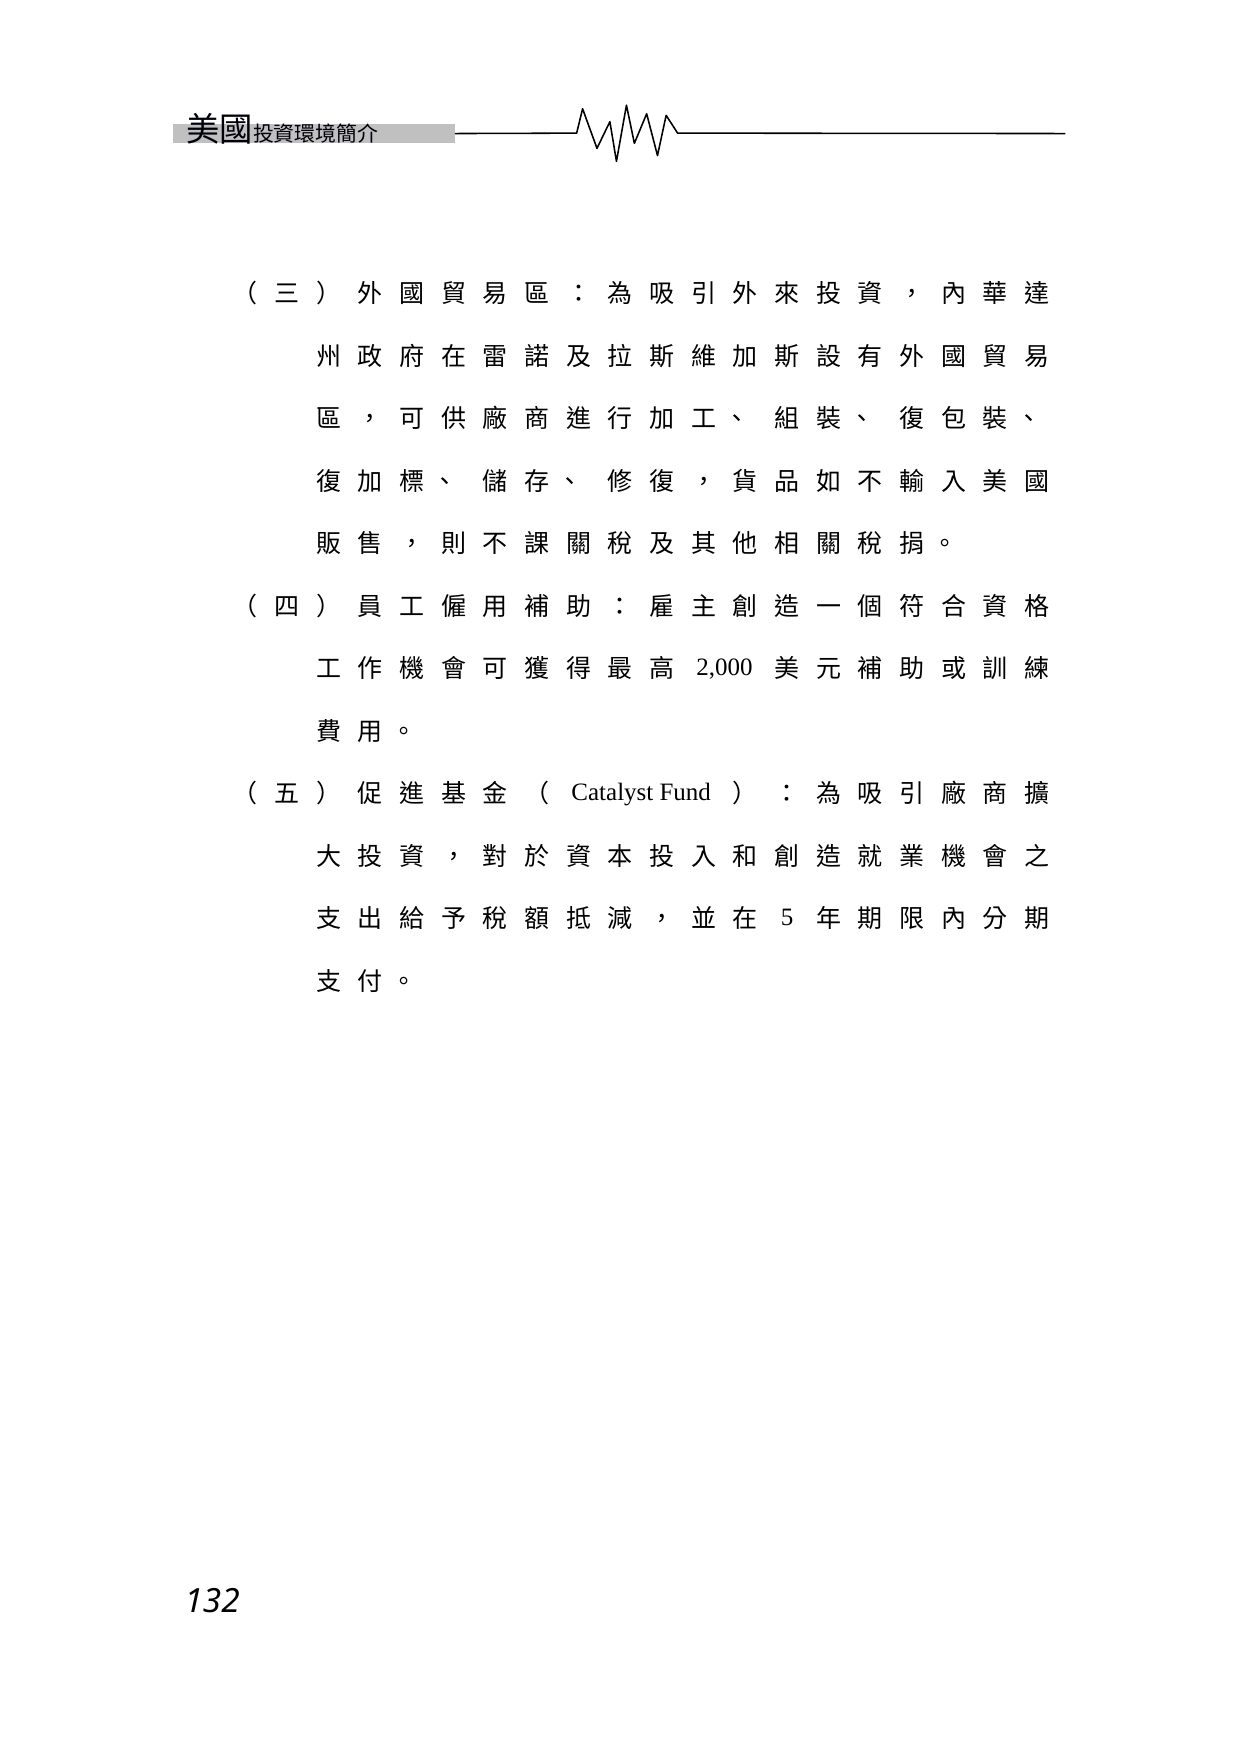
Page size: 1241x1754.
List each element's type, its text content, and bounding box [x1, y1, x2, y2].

text （五）促進基金（Catalyst Fund）：為吸引廠商擴大投資，對於資本投入和創造就業機會之支出給予稅額抵減，並在5年期限內分期支付。 [207, 750, 1058, 1000]
text （四）員工僱用補助：雇主創造一個符合資格工作機會可獲得最高2,000美元補助或訓練費用。 [207, 563, 1058, 750]
text （三）外國貿易區：為吸引外來投資，內華達州政府在雷諾及拉斯維加斯設有外國貿易區，可供廠商進行加工、組裝、復包裝、復加標、儲存、修復，貨品如不輸入美國販售，則不課關稅及其他相關稅捐。 [207, 250, 1058, 563]
